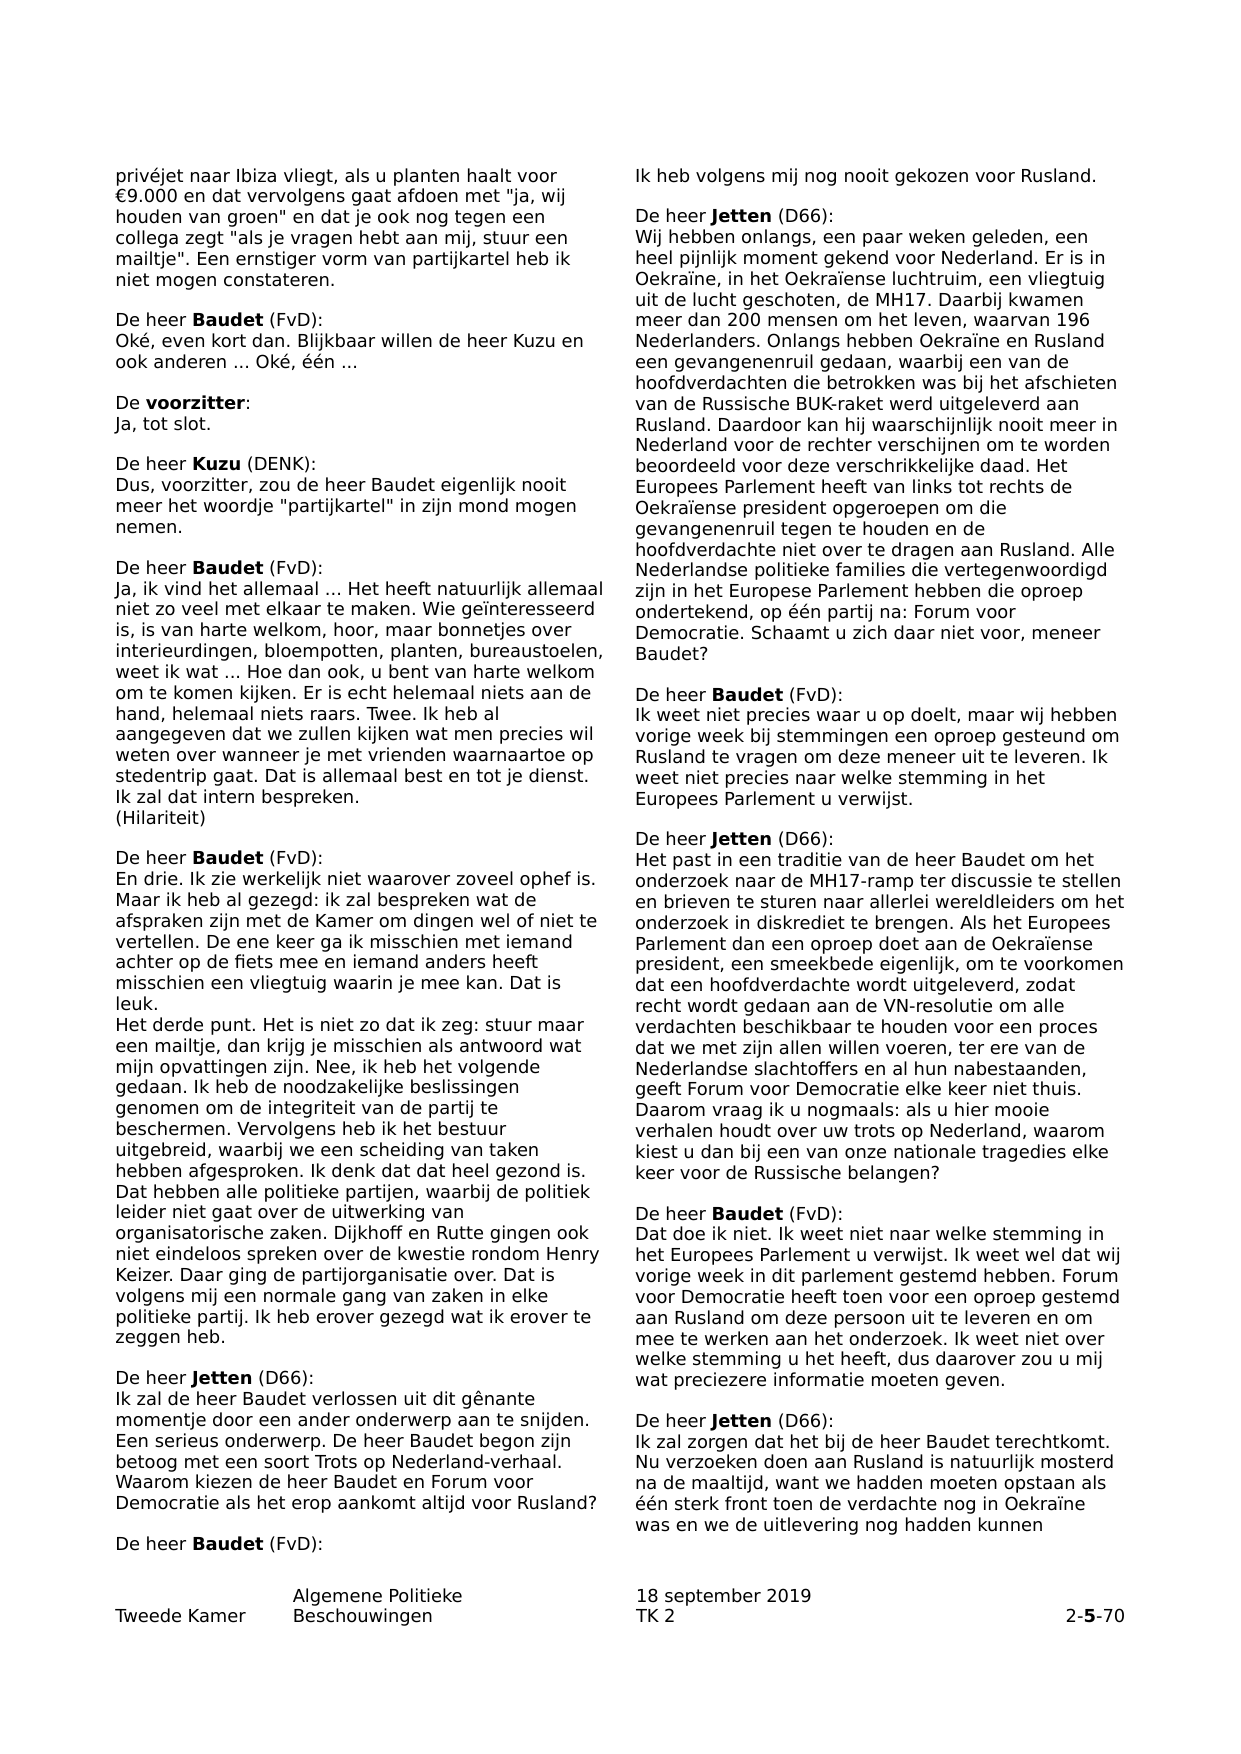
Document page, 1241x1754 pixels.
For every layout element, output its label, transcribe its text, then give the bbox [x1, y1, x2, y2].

text Ja, tot slot. [115, 413, 605, 434]
text En drie. Ik zie werkelijk niet waarover zoveel ophef is. Maar ik heb al gezegd: ik zal bespreken wat de afspraken zijn met de Kamer om dingen wel of niet te vertellen. De ene keer ga ik misschien met iemand achter op de fiets mee en iemand anders heeft misschien een vliegtuig waarin je mee kan. Dat is leuk. [115, 869, 605, 1015]
text Dus, voorzitter, zou de heer Baudet eigenlijk nooit meer het woordje "partijkartel" in zijn mond mogen nemen. [115, 475, 605, 537]
text privéjet naar Ibiza vliegt, als u planten haalt voor €9.000 en dat vervolgens gaat afdoen met "ja, wij houden van groen" en dat je ook nog tegen een collega zegt "als je vragen hebt aan mij, stuur een mailtje". Een ernstiger vorm van partijkartel heb ik niet mogen constateren. [115, 165, 605, 290]
text Ik heb volgens mij nog nooit gekozen voor Rusland. [635, 165, 1125, 186]
text (Hilariteit) [115, 807, 605, 828]
text Het past in een traditie van de heer Baudet om het onderzoek naar de MH17-ramp ter discussie te stellen en brieven te sturen naar allerlei wereldleiders om het onderzoek in diskrediet te brengen. Als het Europees Parlement dan een oproep doet aan de Oekraïense president, een smeekbede eigenlijk, om te voorkomen dat een hoofdverdachte wordt uitgeleverd, zodat recht wordt gedaan aan de VN-resolutie om alle verdachten beschikbaar te houden voor een proces dat we met zijn allen willen voeren, ter ere van de Nederlandse slachtoffers en al hun nabestaanden, geeft Forum voor Democratie elke keer niet thuis. Daarom vraag ik u nogmaals: als u hier mooie verhalen houdt over uw trots op Nederland, waarom kiest u dan bij een van onze nationale tragedies elke keer voor de Russische belangen? [635, 850, 1125, 1183]
text De heer Kuzu (DENK): [115, 454, 605, 475]
text Ik zal de heer Baudet verlossen uit dit gênante momentje door een ander onderwerp aan te snijden. Een serieus onderwerp. De heer Baudet begon zijn betoog met een soort Trots op Nederland-verhaal. Waarom kiezen de heer Baudet en Forum voor Democratie als het erop aankomt altijd voor Rusland? [115, 1389, 605, 1514]
text Ja, ik vind het allemaal ... Het heeft natuurlijk allemaal niet zo veel met elkaar te maken. Wie geïnteresseerd is, is van harte welkom, hoor, maar bonnetjes over interieurdingen, bloempotten, planten, bureaustoelen, weet ik wat ... Hoe dan ook, u bent van harte welkom om te komen kijken. Er is echt helemaal niets aan de hand, helemaal niets raars. Twee. Ik heb al aangegeven dat we zullen kijken wat men precies wil weten over wanneer je met vrienden waarnaartoe op stedentrip gaat. Dat is allemaal best en tot je dienst. Ik zal dat intern bespreken. [115, 578, 605, 807]
text Het derde punt. Het is niet zo dat ik zeg: stuur maar een mailtje, dan krijg je misschien als antwoord wat mijn opvattingen zijn. Nee, ik heb het volgende gedaan. Ik heb de noodzakelijke beslissingen genomen om de integriteit van de partij te beschermen. Vervolgens heb ik het bestuur uitgebreid, waarbij we een scheiding van taken hebben afgesproken. Ik denk dat dat heel gezond is. Dat hebben alle politieke partijen, waarbij de politiek leider niet gaat over de uitwerking van organisatorische zaken. Dijkhoff en Rutte gingen ook niet eindeloos spreken over de kwestie rondom Henry Keizer. Daar ging de partijorganisatie over. Dat is volgens mij een normale gang van zaken in elke politieke partij. Ik heb erover gezegd wat ik erover te zeggen heb. [115, 1015, 605, 1348]
text De heer Baudet (FvD): [115, 848, 605, 869]
text De heer Jetten (D66): [635, 829, 1125, 850]
text De voorzitter: [115, 393, 605, 413]
text De heer Baudet (FvD): [635, 1203, 1125, 1224]
text Ik zal zorgen dat het bij de heer Baudet terechtkomt. Nu verzoeken doen aan Rusland is natuurlijk mosterd na de maaltijd, want we hadden moeten opstaan als één sterk front toen de verdachte nog in Oekraïne was en we de uitlevering nog hadden kunnen [635, 1431, 1125, 1536]
text Oké, even kort dan. Blijkbaar willen de heer Kuzu en ook anderen ... Oké, één ... [115, 331, 605, 373]
text Wij hebben onlangs, een paar weken geleden, een heel pijnlijk moment gekend voor Nederland. Er is in Oekraïne, in het Oekraïense luchtruim, een vliegtuig uit de lucht geschoten, de MH17. Daarbij kwamen meer dan 200 mensen om het leven, waarvan 196 Nederlanders. Onlangs hebben Oekraïne en Rusland een gevangenenruil gedaan, waarbij een van de hoofdverdachten die betrokken was bij het afschieten van de Russische BUK-raket werd uitgeleverd aan Rusland. Daardoor kan hij waarschijnlijk nooit meer in Nederland voor de rechter verschijnen om te worden beoordeeld voor deze verschrikkelijke daad. Het Europees Parlement heeft van links tot rechts de Oekraïense president opgeroepen om die gevangenenruil tegen te houden en de hoofdverdachte niet over te dragen aan Rusland. Alle Nederlandse politieke families die vertegenwoordigd zijn in het Europese Parlement hebben die oproep ondertekend, op één partij na: Forum voor Democratie. Schaamt u zich daar niet voor, meneer Baudet? [635, 227, 1125, 664]
text De heer Baudet (FvD): [115, 557, 605, 578]
text De heer Baudet (FvD): [115, 1534, 605, 1554]
text Dat doe ik niet. Ik weet niet naar welke stemming in het Europees Parlement u verwijst. Ik weet wel dat wij vorige week in dit parlement gestemd hebben. Forum voor Democratie heeft toen voor een oproep gestemd aan Rusland om deze persoon uit te leveren en om mee te werken aan het onderzoek. Ik weet niet over welke stemming u het heeft, dus daarover zou u mij wat preciezere informatie moeten geven. [635, 1224, 1125, 1391]
text De heer Baudet (FvD): [635, 684, 1125, 705]
text De heer Jetten (D66): [115, 1368, 605, 1389]
text De heer Baudet (FvD): [115, 310, 605, 331]
text Ik weet niet precies waar u op doelt, maar wij hebben vorige week bij stemmingen een oproep gesteund om Rusland te vragen om deze meneer uit te leveren. Ik weet niet precies naar welke stemming in het Europees Parlement u verwijst. [635, 705, 1125, 809]
text De heer Jetten (D66): [635, 1411, 1125, 1431]
text De heer Jetten (D66): [635, 206, 1125, 227]
